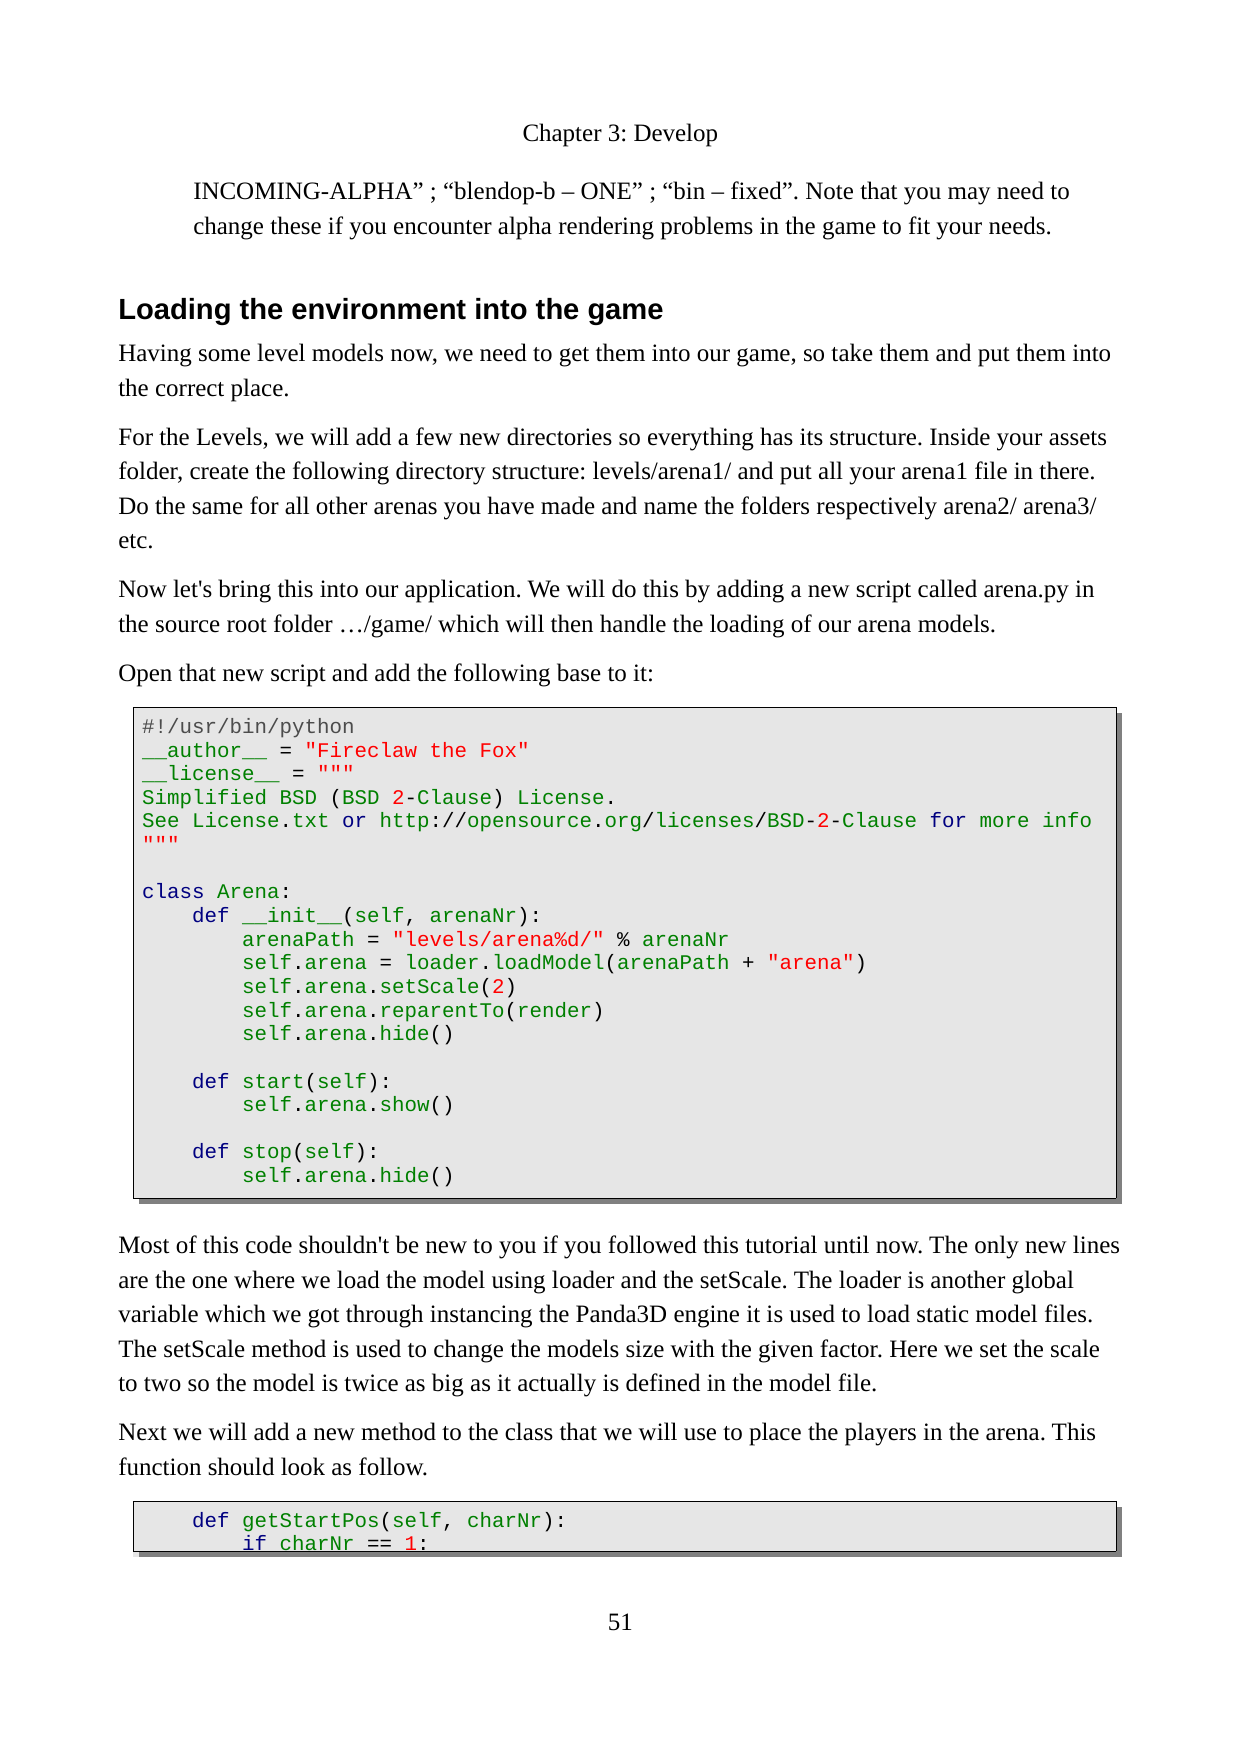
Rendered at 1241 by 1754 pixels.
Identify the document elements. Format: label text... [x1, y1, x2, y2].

text def __init__(self, arenaNr): [134, 896, 1116, 920]
text __license__ = """ [134, 754, 1116, 778]
text See License.txt or http://opensource.org/licenses/BSD-2-Clause for more info [134, 802, 1116, 825]
text arenaPath = "levels/arena%d/" % arenaNr [134, 920, 1116, 943]
text For the Levels, we will add a few new directories so everything has its structure. Inside your assets folder, create the following directory structure: levels/arena1/ and put all your arena1 file in there. Do the same for all other arenas you have made and name the folders respectively arena2/ arena3/ etc. [118, 422, 1122, 554]
text self.arena.setScale(2) [134, 967, 1116, 991]
text self.arena.reparentTo(render) [134, 991, 1116, 1014]
text Now let's bring this into our application. We will do this by adding a new script called arena.py in the source root folder …/game/ which will then handle the loading of our arena models. [118, 574, 1122, 638]
text self.arena.show() [134, 1085, 1116, 1109]
text def getStartPos(self, charNr): [134, 1502, 1116, 1524]
text Open that new script and add the following base to it: [118, 658, 1122, 687]
list INCOMING-ALPHA” ; “blendop-b – ONE” ; “bin – fixed”. Note that you may need to change these if you encounter alpha rendering problems in the game to fit your needs. [156, 176, 1122, 239]
text Having some level models now, we need to get them into our game, so take them and put them into the correct place. [118, 338, 1122, 402]
text self.arena.hide() [134, 1014, 1116, 1038]
text """ [134, 825, 1116, 849]
text Simplified BSD (BSD 2-Clause) License. [134, 778, 1116, 802]
text Next we will add a new method to the class that we will use to place the players in the arena. This function should look as follow. [118, 1417, 1122, 1481]
text if charNr == 1: [134, 1524, 1116, 1551]
text __author__ = "Fireclaw the Fox" [134, 731, 1116, 754]
subtitle Loading the environment into the game [118, 292, 1122, 326]
text Most of this code shouldn't be new to you if you followed this tutorial until now. The only new lines are the one where we load the model using loader and the setScale. The loader is another global variable which we got through instancing the Panda3D engine it is used to load static model files. The setScale method is used to change the models size with the given factor. Here we set the scale to two so the model is twice as big as it actually is defined in the model file. [118, 1230, 1122, 1397]
text def stop(self): [134, 1133, 1116, 1156]
text #!/usr/bin/python [134, 708, 1116, 731]
text class Arena: [134, 872, 1116, 896]
text def start(self): [134, 1062, 1116, 1085]
text self.arena.hide() [134, 1156, 1116, 1198]
text self.arena = loader.loadModel(arenaPath + "arena") [134, 943, 1116, 967]
